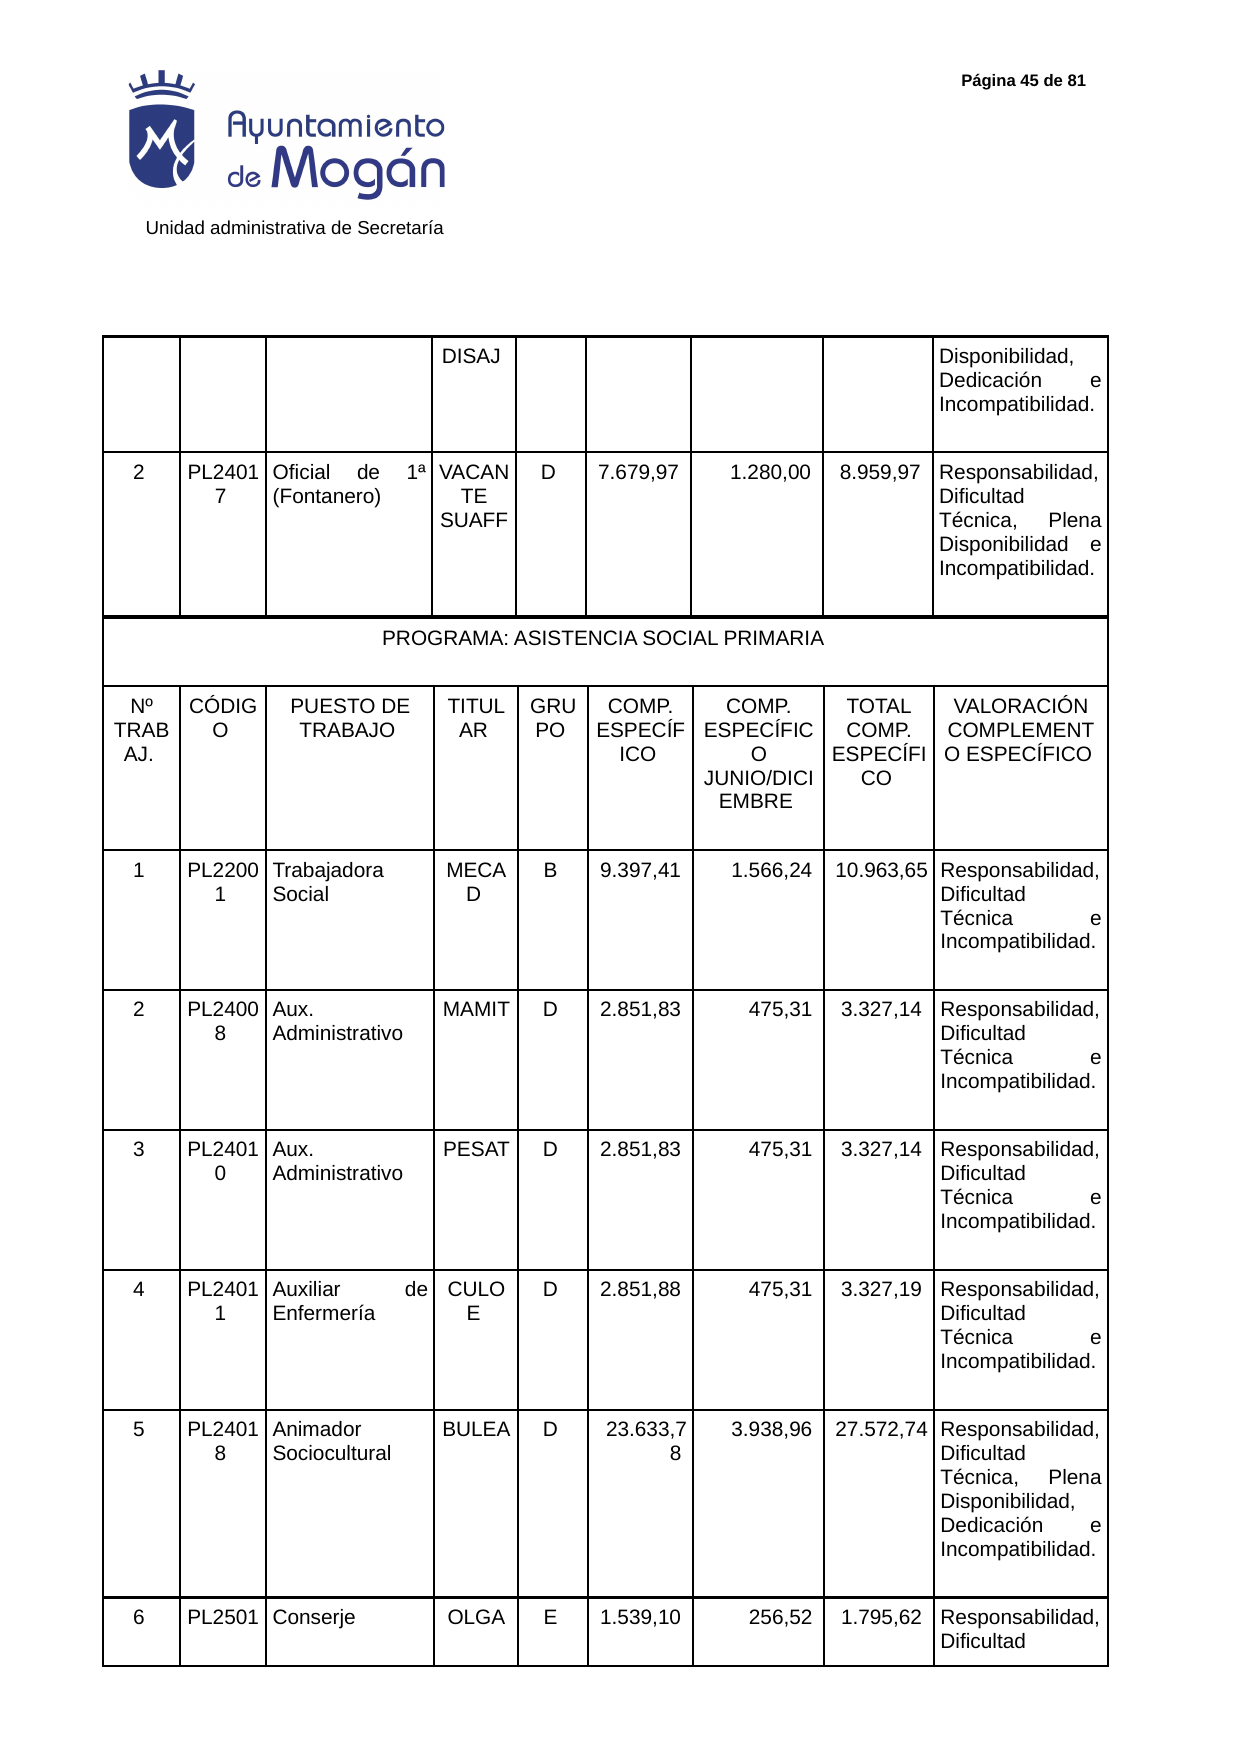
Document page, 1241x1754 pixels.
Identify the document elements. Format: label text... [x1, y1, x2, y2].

table_cell B [519, 851, 587, 989]
table_cell PL24018 [181, 1411, 265, 1596]
table_cell Animador Sociocultural [267, 1411, 433, 1596]
table_cell MAMIT [435, 991, 517, 1129]
table_cell DISAJ [433, 338, 515, 451]
table_cell Responsabilidad, Dificultad Técnica e Incompatibilidad. [935, 851, 1107, 989]
table_cell Aux. Administrativo [267, 991, 433, 1129]
table_cell PL24008 [181, 991, 265, 1129]
table_cell 1.280,00 [692, 453, 822, 615]
table_cell [517, 338, 585, 451]
table_cell 3.327,14 [825, 991, 933, 1129]
table_cell Nº TRABAJ. [104, 687, 179, 849]
table_cell [824, 338, 932, 451]
table_cell Conserje [267, 1599, 433, 1664]
table_cell VALORACIÓN COMPLEMENTO ESPECÍFICO [935, 687, 1107, 849]
table_cell Responsabilidad, Dificultad [935, 1599, 1107, 1664]
table_cell CÓDIGO [181, 687, 265, 849]
table_cell 2.851,83 [589, 991, 692, 1129]
table_cell 3.938,96 [694, 1411, 823, 1596]
table_cell D [519, 1411, 587, 1596]
table_cell 7.679,97 [587, 453, 690, 615]
table_cell 2 [104, 453, 179, 615]
table_cell MECAD [435, 851, 517, 989]
table_cell [104, 338, 179, 451]
table_cell D [519, 1131, 587, 1269]
table_cell TITULAR [435, 687, 517, 849]
table_header PROGRAMA: ASISTENCIA SOCIAL PRIMARIA [104, 619, 1107, 685]
table_cell D [519, 991, 587, 1129]
table_cell D [517, 453, 585, 615]
table_cell Responsabilidad, Dificultad Técnica, Plena Disponibilidad, Dedicación e Incompatibilidad. [935, 1411, 1107, 1596]
table_cell 1.539,10 [589, 1599, 692, 1664]
table_cell [181, 338, 265, 451]
table_cell PUESTO DE TRABAJO [267, 687, 433, 849]
table_cell CULOE [435, 1271, 517, 1409]
table_cell 1.566,24 [694, 851, 823, 989]
table_cell [587, 338, 690, 451]
table_cell OLGA [435, 1599, 517, 1664]
table_cell 475,31 [694, 991, 823, 1129]
table_cell Aux. Administrativo [267, 1131, 433, 1269]
table_cell TOTAL COMP. ESPECÍFICO [825, 687, 933, 849]
table_cell E [519, 1599, 587, 1664]
table_cell Disponibilidad, Dedicación e Incompatibilidad. [934, 338, 1107, 451]
table_cell VACANTE SUAFF [433, 453, 515, 615]
table_cell 5 [104, 1411, 179, 1596]
table_cell 3.327,19 [825, 1271, 933, 1409]
table_cell [692, 338, 822, 451]
table_cell PL24011 [181, 1271, 265, 1409]
table_cell PL24010 [181, 1131, 265, 1269]
table_cell 2.851,88 [589, 1271, 692, 1409]
table_cell BULEA [435, 1411, 517, 1596]
table_cell PL22001 [181, 851, 265, 989]
table_cell 475,31 [694, 1131, 823, 1269]
table_cell 23.633,78 [589, 1411, 692, 1596]
table_cell GRUPO [519, 687, 587, 849]
table_cell Responsabilidad, Dificultad Técnica, Plena Disponibilidad e Incompatibilidad. [934, 453, 1107, 615]
table_cell Responsabilidad, Dificultad Técnica e Incompatibilidad. [935, 1131, 1107, 1269]
table_cell PL2501 [181, 1599, 265, 1664]
table_cell Responsabilidad, Dificultad Técnica e Incompatibilidad. [935, 991, 1107, 1129]
table_cell 475,31 [694, 1271, 823, 1409]
table_cell 2.851,83 [589, 1131, 692, 1269]
table_cell 27.572,74 [825, 1411, 933, 1596]
table_cell 8.959,97 [824, 453, 932, 615]
table_cell Oficial de 1ª (Fontanero) [267, 453, 431, 615]
table_cell 256,52 [694, 1599, 823, 1664]
table_cell 3.327,14 [825, 1131, 933, 1269]
picture [128, 70, 445, 206]
table_cell 3 [104, 1131, 179, 1269]
table_cell 9.397,41 [589, 851, 692, 989]
table_cell 1.795,62 [825, 1599, 933, 1664]
table_cell COMP. ESPECÍFICO [589, 687, 692, 849]
table_cell PESAT [435, 1131, 517, 1269]
table_cell Trabajadora Social [267, 851, 433, 989]
table_cell 4 [104, 1271, 179, 1409]
table_cell 1 [104, 851, 179, 989]
table_cell D [519, 1271, 587, 1409]
table_cell 10.963,65 [825, 851, 933, 989]
table_cell Responsabilidad, Dificultad Técnica e Incompatibilidad. [935, 1271, 1107, 1409]
table_cell Auxiliar de Enfermería [267, 1271, 433, 1409]
table_cell 6 [104, 1599, 179, 1664]
table_cell 2 [104, 991, 179, 1129]
table_cell PL24017 [181, 453, 265, 615]
table_cell COMP. ESPECÍFICO JUNIO/DICIEMBRE [694, 687, 823, 849]
table_cell [267, 338, 431, 451]
